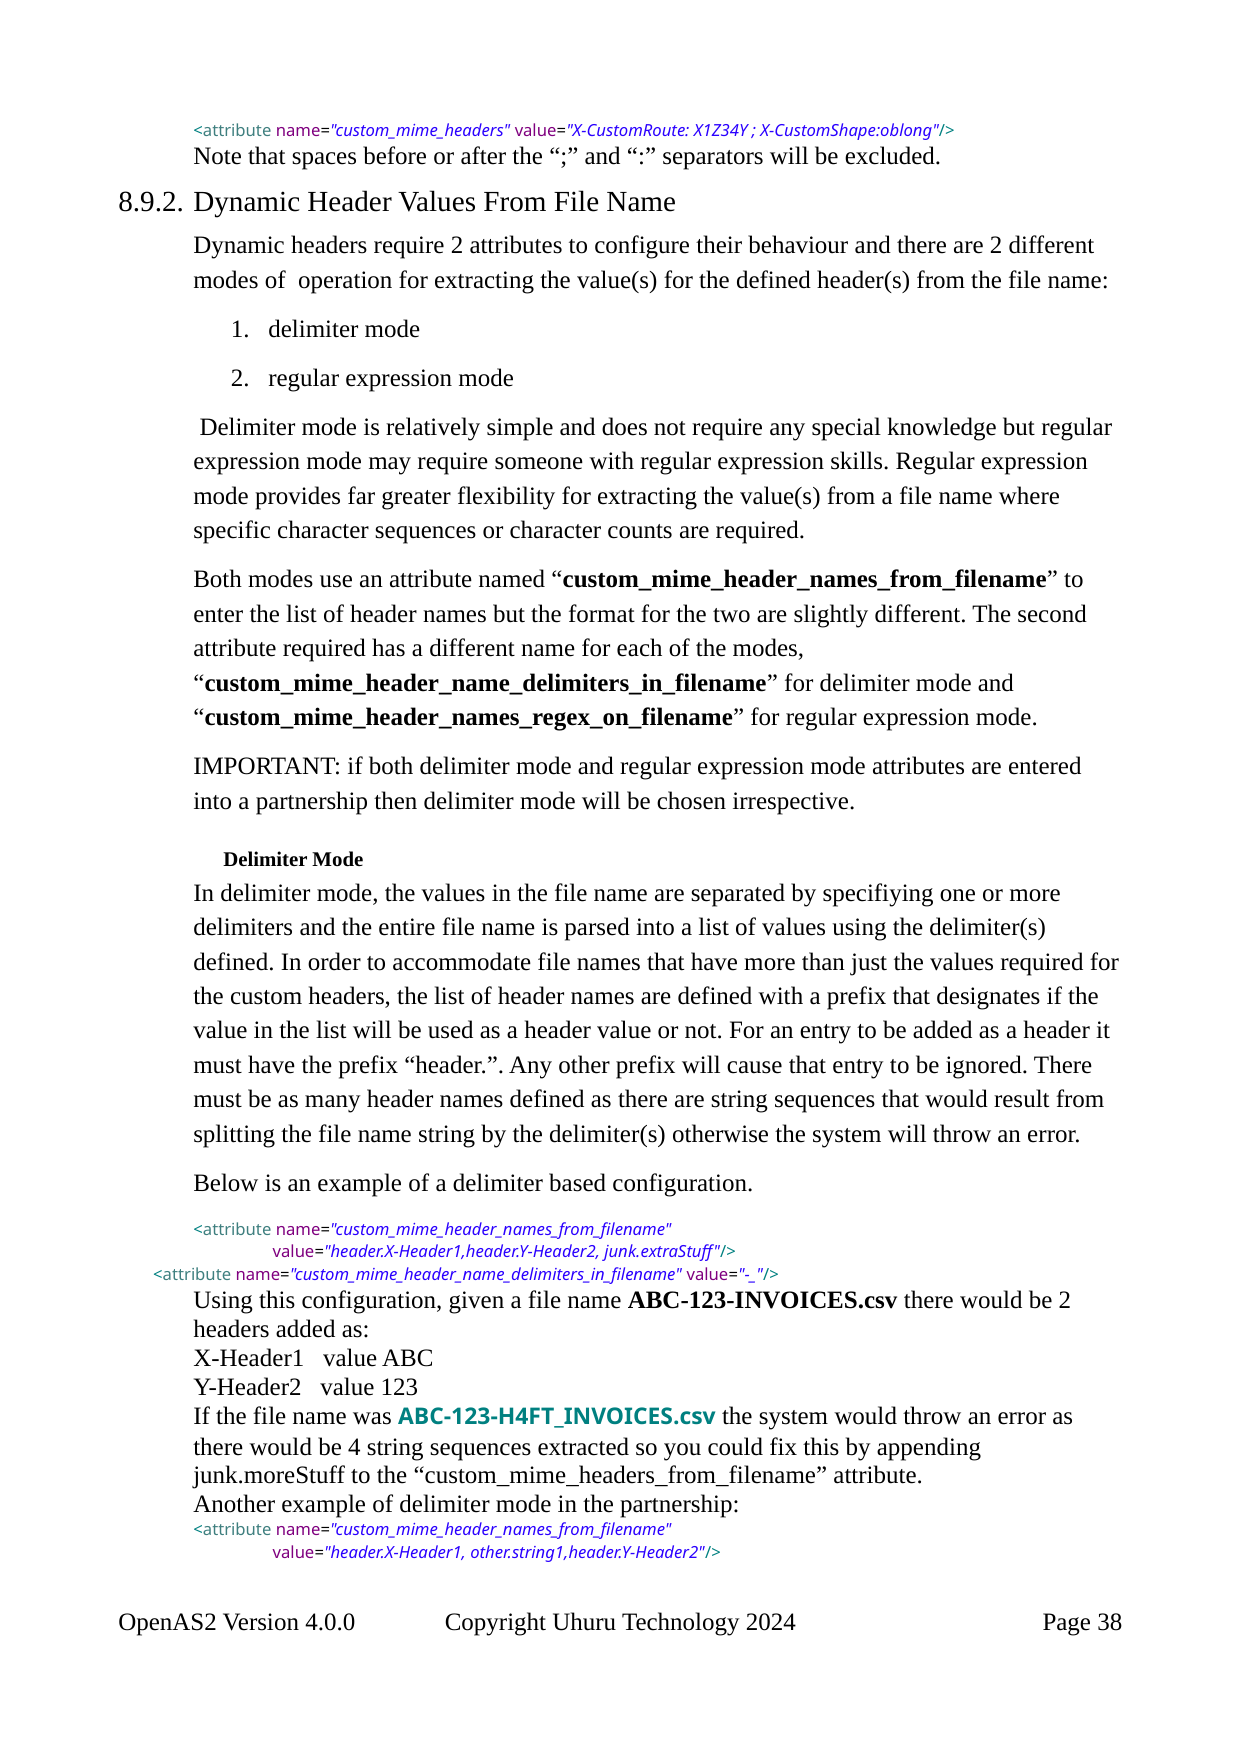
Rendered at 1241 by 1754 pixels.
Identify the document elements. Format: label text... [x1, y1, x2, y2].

text <attribute name="custom_mime_header_name_delimiters_in_filename" value="-_"/> [118, 1263, 1122, 1285]
text In delimiter mode, the values in the file name are separated by specifiying one or more delimiters and the entire file name is parsed into a list of values using the delimiter(s) defined. In order to accommodate file names that have more than just the values required for the custom headers, the list of header names are defined with a prefix that designates if the value in the list will be used as a header value or not. For an entry to be added as a header it must have the prefix “header.”. Any other prefix will cause that entry to be ignored. There must be as many header names defined as there are string sequences that would result from splitting the file name string by the delimiter(s) otherwise the system will throw an error. [193, 878, 1122, 1148]
subtitle Dynamic Header Values From File Name [118, 184, 1122, 218]
text Dynamic headers require 2 attributes to configure their behaviour and there are 2 different modes of operation for extracting the value(s) for the defined header(s) from the file name: [193, 230, 1122, 293]
text <attribute name="custom_mime_header_names_from_filename" [193, 1518, 1122, 1541]
list regular expression mode [231, 363, 1122, 392]
text Another example of delimiter mode in the partnership: [193, 1489, 1122, 1518]
text value="header.X-Header1, other.string1,header.Y-Header2"/> [193, 1541, 1122, 1563]
text Below is an example of a delimiter based configuration. [193, 1168, 1122, 1197]
text Both modes use an attribute named “custom_mime_header_names_from_filename” to enter the list of header names but the format for the two are slightly different. The second attribute required has a different name for each of the modes, “custom_mime_header_name_delimiters_in_filename” for delimiter mode and “custom_mime_header_names_regex_on_filename” for regular expression mode. [193, 564, 1122, 731]
subtitle Delimiter Mode [118, 847, 1122, 871]
text <attribute name="custom_mime_headers" value="X-CustomRoute: X1Z34Y ; X-CustomShape:oblong"/> [193, 118, 1122, 141]
text If the file name was ABC-123-H4FT_INVOICES.csv the system would throw an error as there would be 4 string sequences extracted so you could fix this by appending junk.moreStuff to the “custom_mime_headers_from_filename” attribute. [193, 1400, 1122, 1489]
text Using this configuration, given a file name ABC-123-INVOICES.csv there would be 2 headers added as: X-Header1 value ABC Y-Header2 value 123 [193, 1285, 1122, 1400]
text Note that spaces before or after the “;” and “:” separators will be excluded. [118, 141, 1122, 169]
text Delimiter mode is relatively simple and does not require any special knowledge but regular expression mode may require someone with regular expression skills. Regular expression mode provides far greater flexibility for extracting the value(s) from a file name where specific character sequences or character counts are required. [193, 412, 1122, 544]
text value="header.X-Header1,header.Y-Header2, junk.extraStuff"/> [193, 1240, 1122, 1263]
list delimiter mode [231, 314, 1122, 342]
text IMPORTANT: if both delimiter mode and regular expression mode attributes are entered into a partnership then delimiter mode will be chosen irrespective. [193, 751, 1122, 814]
text <attribute name="custom_mime_header_names_from_filename" [193, 1217, 1122, 1240]
